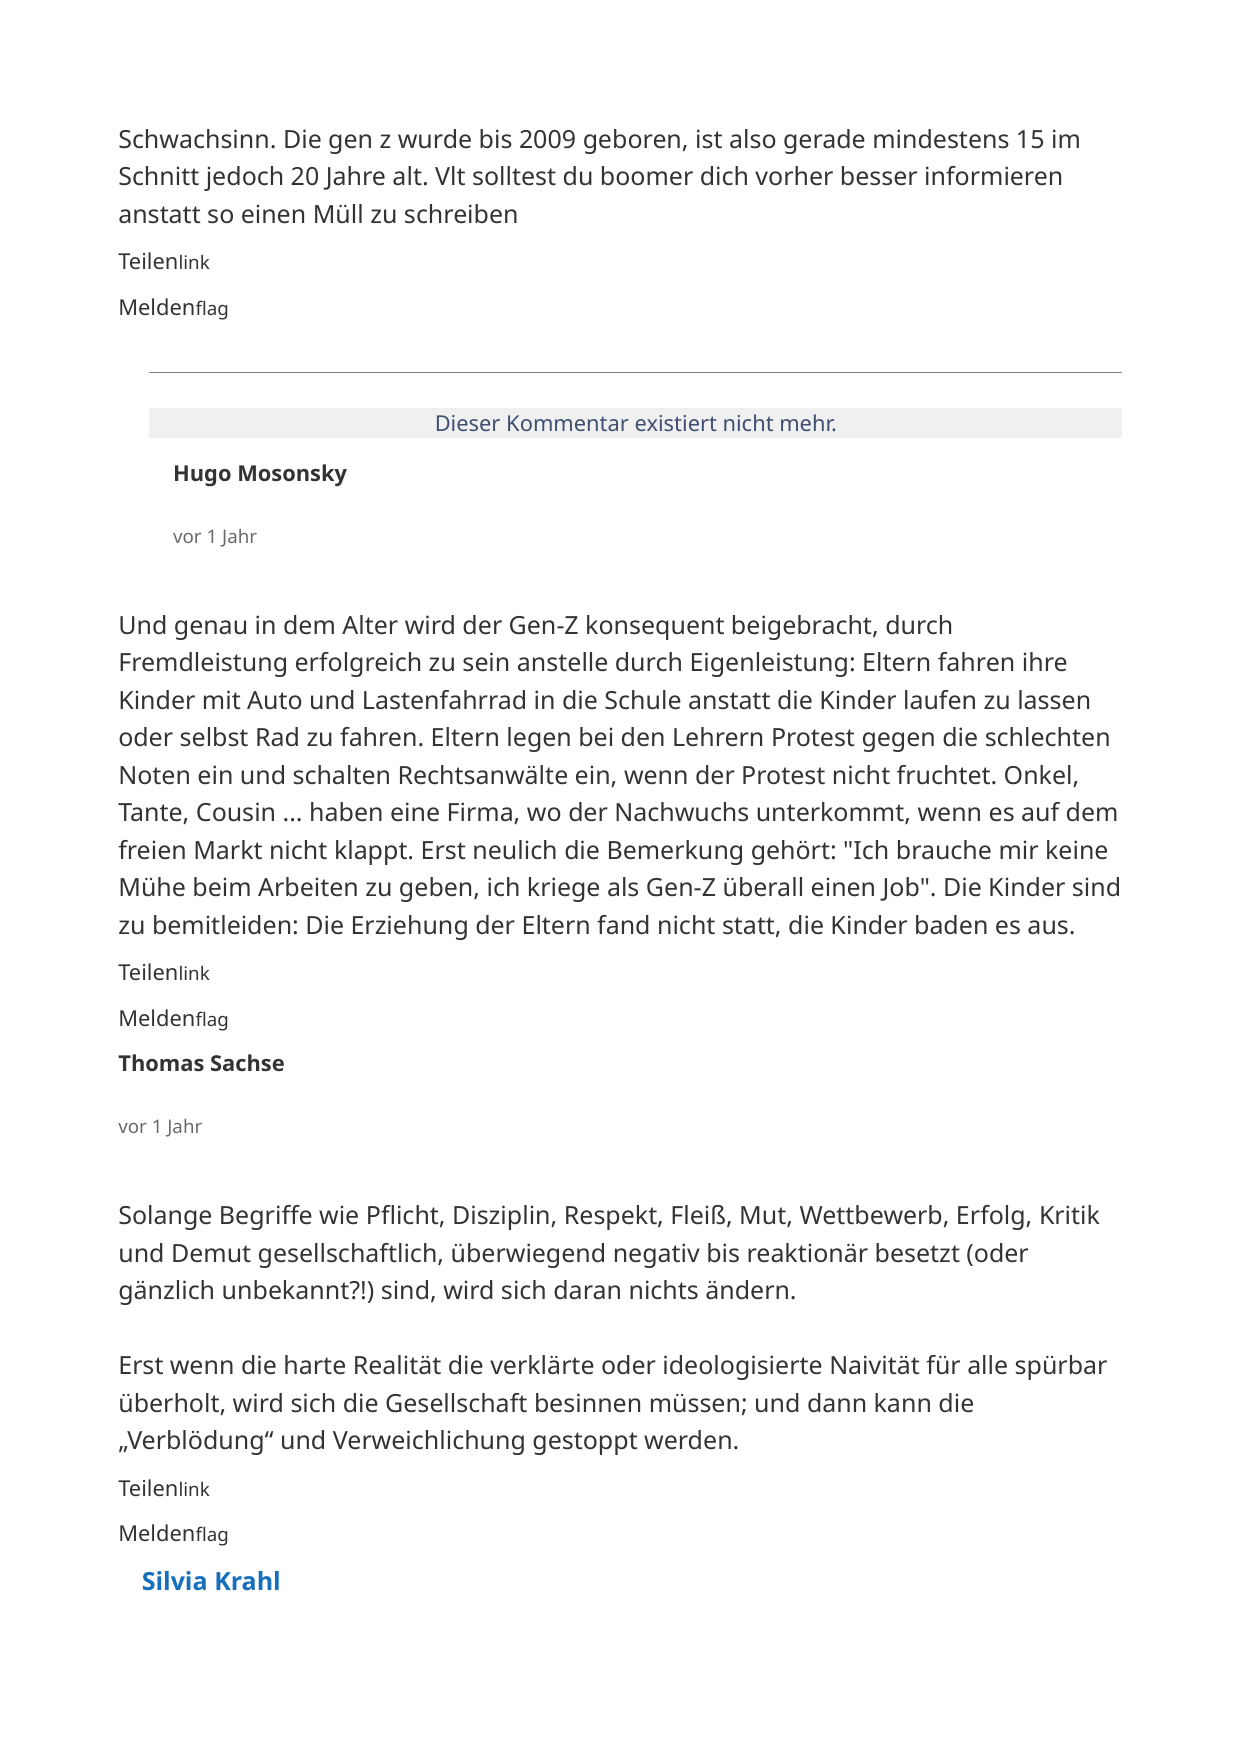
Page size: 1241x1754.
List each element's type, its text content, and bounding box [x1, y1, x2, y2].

text Thomas Sachse [118, 1048, 1114, 1078]
text Teilenlink [118, 957, 1122, 987]
text Und genau in dem Alter wird der Gen-Z konsequent beigebracht, durch Fremdleistung erfolgreich zu sein anstelle durch Eigenleistung: Eltern fahren ihre Kinder mit Auto und Lastenfahrrad in die Schule anstatt die Kinder laufen zu lassen oder selbst Rad zu fahren. Eltern legen bei den Lehrern Protest gegen die schlechten Noten ein und schalten Rechtsanwälte ein, wenn der Protest nicht fruchtet. Onkel, Tante, Cousin ... haben eine Firma, wo der Nachwuchs unterkommt, wenn es auf dem freien Markt nicht klappt. Erst neulich die Bemerkung gehört: "Ich brauche mir keine Mühe beim Arbeiten zu geben, ich kriege als Gen-Z überall einen Job". Die Kinder sind zu bemitleiden: Die Erziehung der Eltern fand nicht statt, die Kinder baden es aus. [118, 604, 1122, 942]
text Dieser Kommentar existiert nicht mehr. [149, 408, 1122, 438]
text Teilenlink [118, 1472, 1122, 1502]
text Meldenflag [118, 292, 1122, 321]
text vor 1 Jahr [118, 1113, 1117, 1139]
text Solange Begriffe wie Pflicht, Disziplin, Respekt, Fleiß, Mut, Wettbewerb, Erfolg, Kritik und Demut gesellschaftlich, überwiegend negativ bis reaktionär besetzt (oder gänzlich unbekannt?!) sind, wird sich daran nichts ändern. Erst wenn die harte Realität die verklärte oder ideologisierte Naivität für alle spürbar überholt, wird sich die Gesellschaft besinnen müssen; und dann kann die „Verblödung“ und Verweichlichung gestoppt werden. [118, 1194, 1122, 1457]
text Silvia Krahl [142, 1563, 1114, 1597]
text Meldenflag [118, 1518, 1122, 1548]
text Schwachsinn. Die gen z wurde bis 2009 geboren, ist also gerade mindestens 15 im Schnitt jedoch 20 Jahre alt. Vlt solltest du boomer dich vorher besser informieren anstatt so einen Müll zu schreiben [118, 118, 1122, 231]
text vor 1 Jahr [173, 523, 1117, 549]
text Hugo Mosonsky [173, 458, 1114, 488]
text Meldenflag [118, 1003, 1122, 1032]
text Teilenlink [118, 246, 1122, 276]
